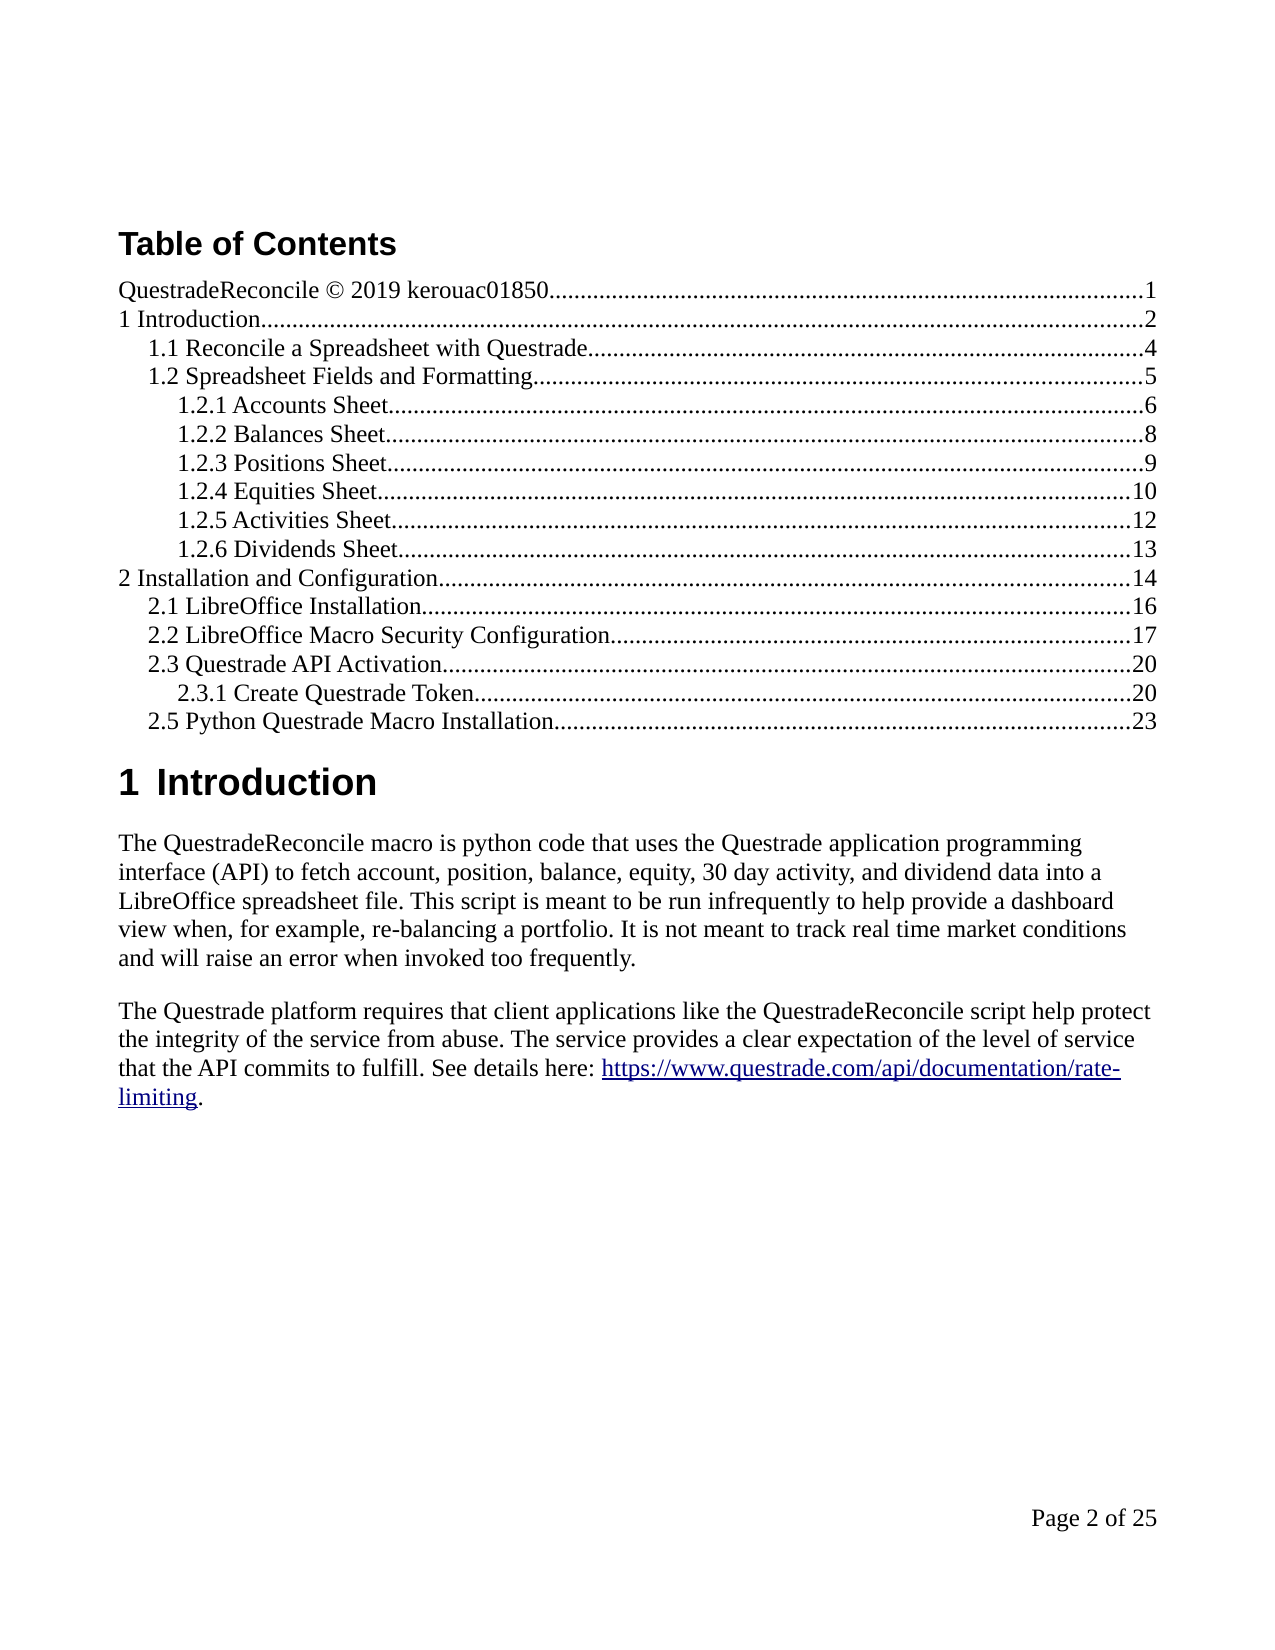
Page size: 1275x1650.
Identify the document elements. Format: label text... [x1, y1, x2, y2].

text 2.3.1 Create Questrade Token 20 [177, 678, 1157, 706]
text The Questrade platform requires that client applications like the QuestradeReconcile script help protect the integrity of the service from abuse. The service provides a clear expectation of the level of service that the API commits to fulfill. See details here: https://www.questrade.com/api/documentation/rate-limiting. [118, 996, 1157, 1111]
text 1.2.4 Equities Sheet 10 [177, 476, 1157, 505]
text 1.1 Reconcile a Spreadsheet with Questrade 4 [148, 333, 1157, 361]
text 2.1 LibreOffice Installation 16 [148, 591, 1157, 620]
text 2.2 LibreOffice Macro Security Configuration 17 [148, 620, 1157, 649]
subtitle 1 Introduction [118, 760, 1157, 804]
text 1.2 Spreadsheet Fields and Formatting 5 [148, 361, 1157, 390]
text 2 Installation and Configuration 14 [118, 563, 1157, 591]
text 1.2.3 Positions Sheet 9 [177, 448, 1157, 476]
text 2.5 Python Questrade Macro Installation 23 [148, 706, 1157, 735]
text 1.2.1 Accounts Sheet 6 [177, 390, 1157, 419]
text QuestradeReconcile © 2019 kerouac01850 1 [118, 275, 1157, 304]
text The QuestradeReconcile macro is python code that uses the Questrade application programming interface (API) to fetch account, position, balance, equity, 30 day activity, and dividend data into a LibreOffice spreadsheet file. This script is meant to be run infrequently to help provide a dashboard view when, for example, re-balancing a portfolio. It is not meant to track real time market conditions and will raise an error when invoked too frequently. [118, 828, 1157, 972]
text 1 Introduction 2 [118, 304, 1157, 333]
text 1.2.6 Dividends Sheet 13 [177, 534, 1157, 563]
text 1.2.2 Balances Sheet 8 [177, 419, 1157, 448]
text 2.3 Questrade API Activation 20 [148, 649, 1157, 678]
subtitle Table of Contents [118, 224, 1157, 263]
text 1.2.5 Activities Sheet 12 [177, 505, 1157, 534]
